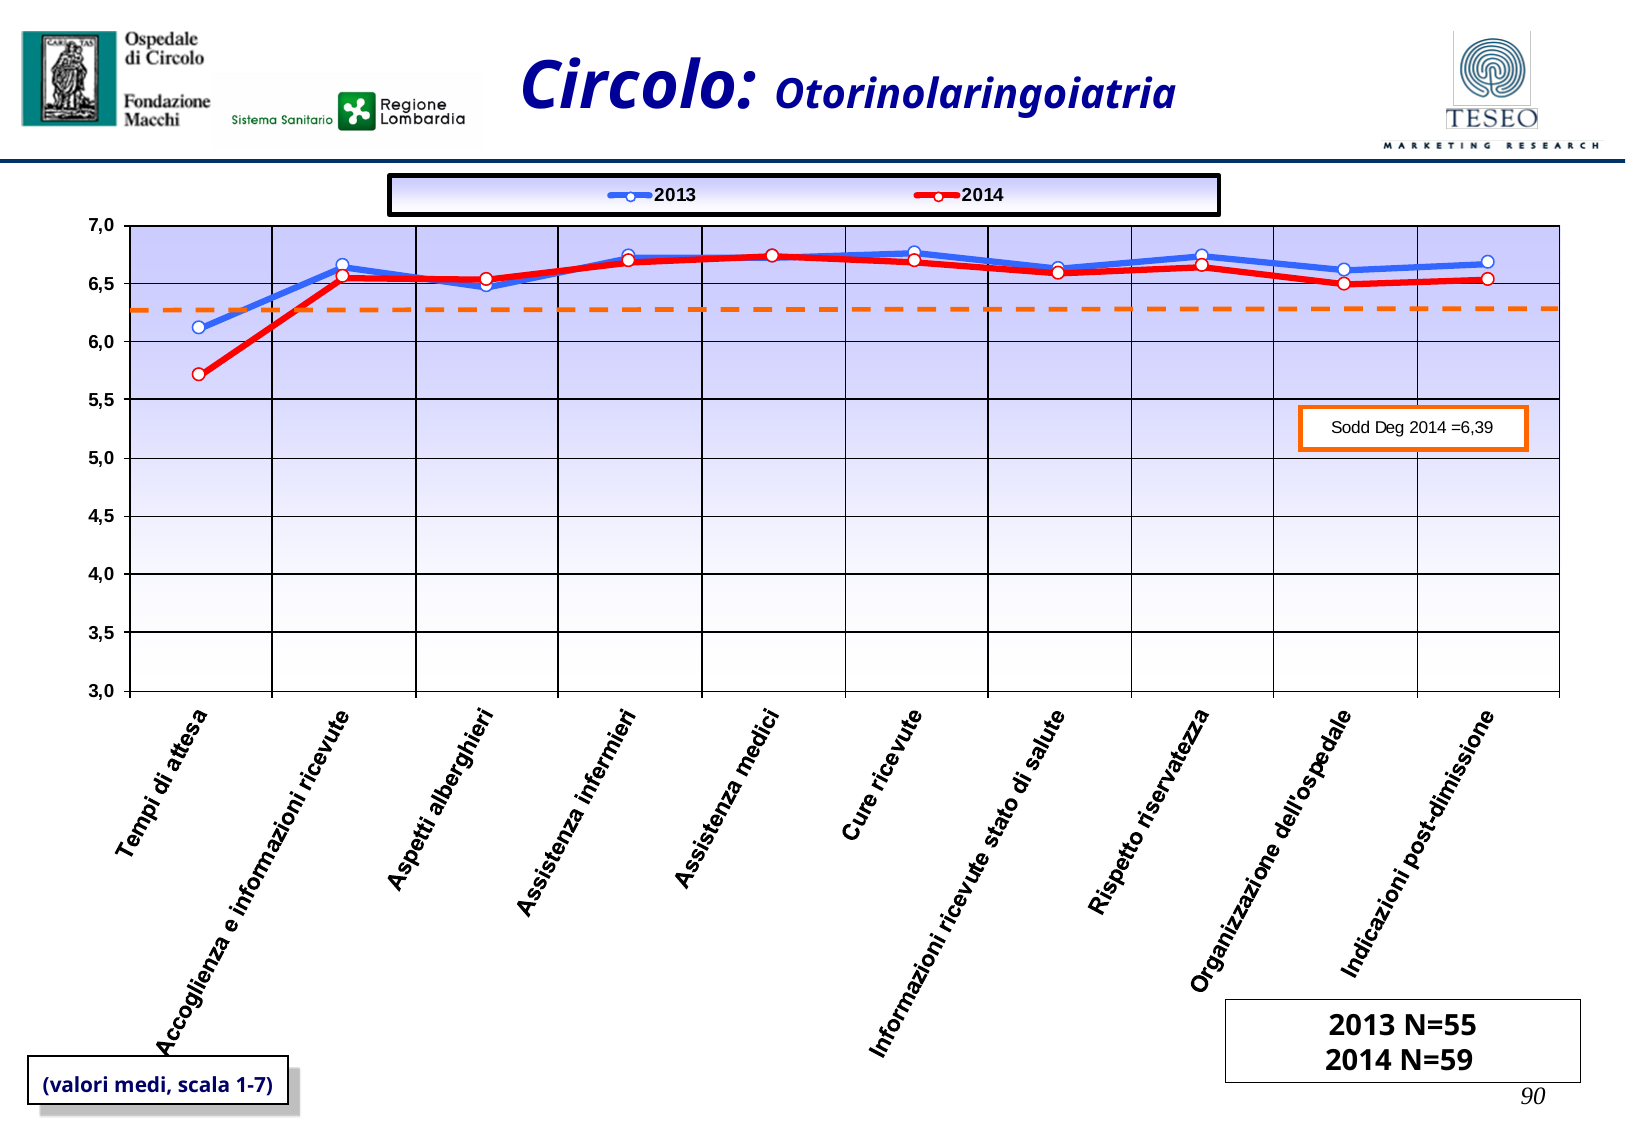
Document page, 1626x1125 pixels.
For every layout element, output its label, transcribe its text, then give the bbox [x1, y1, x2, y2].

picture [46, 162, 1564, 1108]
picture [1381, 31, 1604, 149]
text_box (valori medi, scala 1-7) [27, 1056, 288, 1105]
picture [21, 31, 483, 149]
text_box 2013 N=55 2014 N=59 [1225, 999, 1581, 1083]
text_box Circolo: Otorinolaringoiatria [304, 18, 1392, 144]
